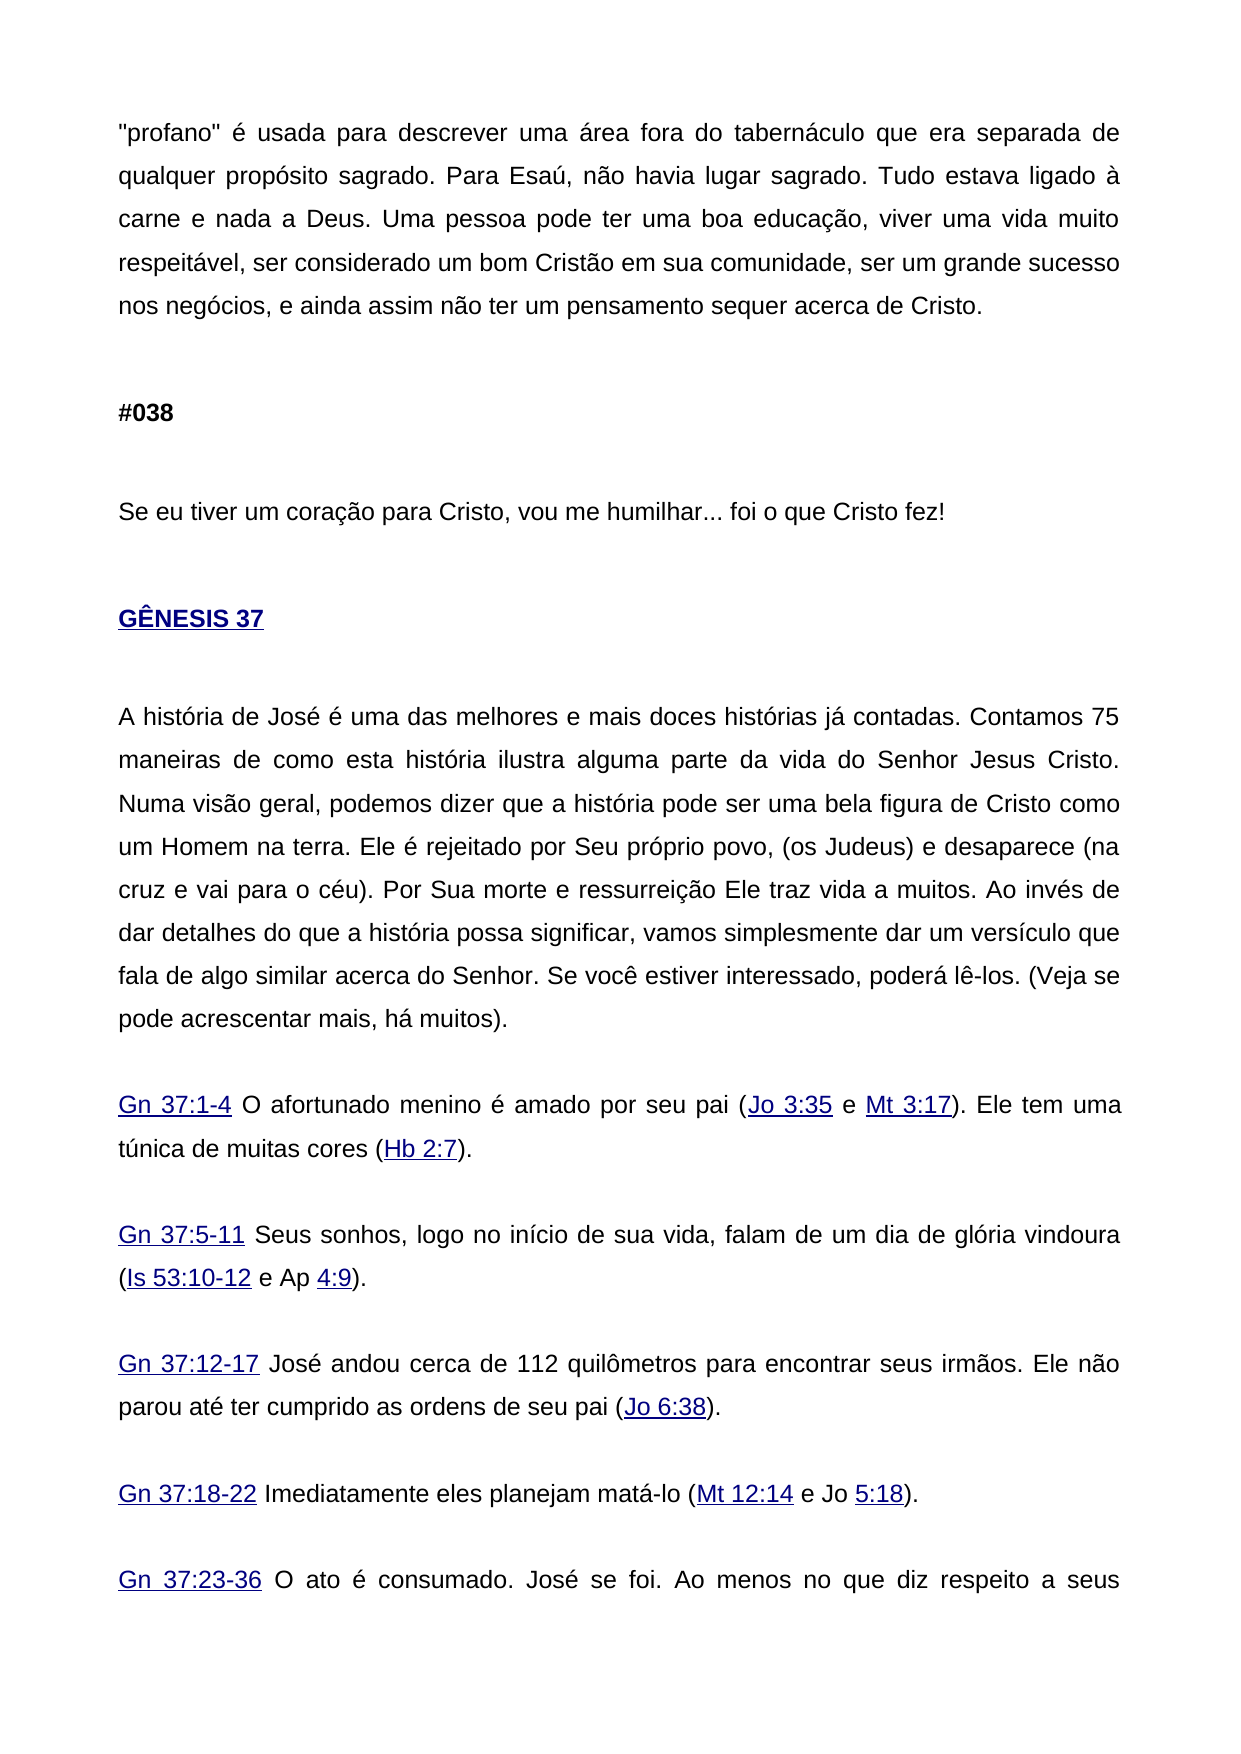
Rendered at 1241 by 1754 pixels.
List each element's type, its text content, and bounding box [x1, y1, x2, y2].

text Gn 37:23-36 O ato é consumado. José se foi. Ao menos no que diz respeito a seus [118, 1565, 1122, 1593]
text A história de José é uma das melhores e mais doces histórias já contadas. Contamos 75 maneiras de como esta história ilustra alguma parte da vida do Senhor Jesus Cristo. Numa visão geral, podemos dizer que a história pode ser uma bela figura de Cristo como um Homem na terra. Ele é rejeitado por Seu próprio povo, (os Judeus) e desaparece (na cruz e vai para o céu). Por Sua morte e ressurreição Ele traz vida a muitos. Ao invés de dar detalhes do que a história possa significar, vamos simplesmente dar um versículo que fala de algo similar acerca do Senhor. Se você estiver interessado, poderá lê-los. (Veja se pode acrescentar mais, há muitos). [118, 702, 1122, 1033]
text Gn 37:1-4 O afortunado menino é amado por seu pai (Jo 3:35 e Mt 3:17). Ele tem uma túnica de muitas cores (Hb 2:7). [118, 1090, 1122, 1162]
text Se eu tiver um coração para Cristo, vou me humilhar... foi o que Cristo fez! [118, 496, 1122, 525]
text Gn 37:12-17 José andou cerca de 112 quilômetros para encontrar seus irmãos. Ele não parou até ter cumprido as ordens de seu pai (Jo 6:38). [118, 1349, 1122, 1421]
text Gn 37:5-11 Seus sonhos, logo no início de sua vida, falam de um dia de glória vindoura (Is 53:10-12 e Ap 4:9). [118, 1220, 1122, 1292]
subtitle #038 [118, 398, 1122, 426]
text "profano" é usada para descrever uma área fora do tabernáculo que era separada de qualquer propósito sagrado. Para Esaú, não havia lugar sagrado. Tudo estava ligado à carne e nada a Deus. Uma pessoa pode ter uma boa educação, viver uma vida muito respeitável, ser considerado um bom Cristão em sua comunidade, ser um grande sucesso nos negócios, e ainda assim não ter um pensamento sequer acerca de Cristo. [118, 118, 1122, 319]
subtitle GÊNESIS 37 [118, 603, 1122, 632]
text Gn 37:18-22 Imediatamente eles planejam matá-lo (Mt 12:14 e Jo 5:18). [118, 1478, 1122, 1507]
